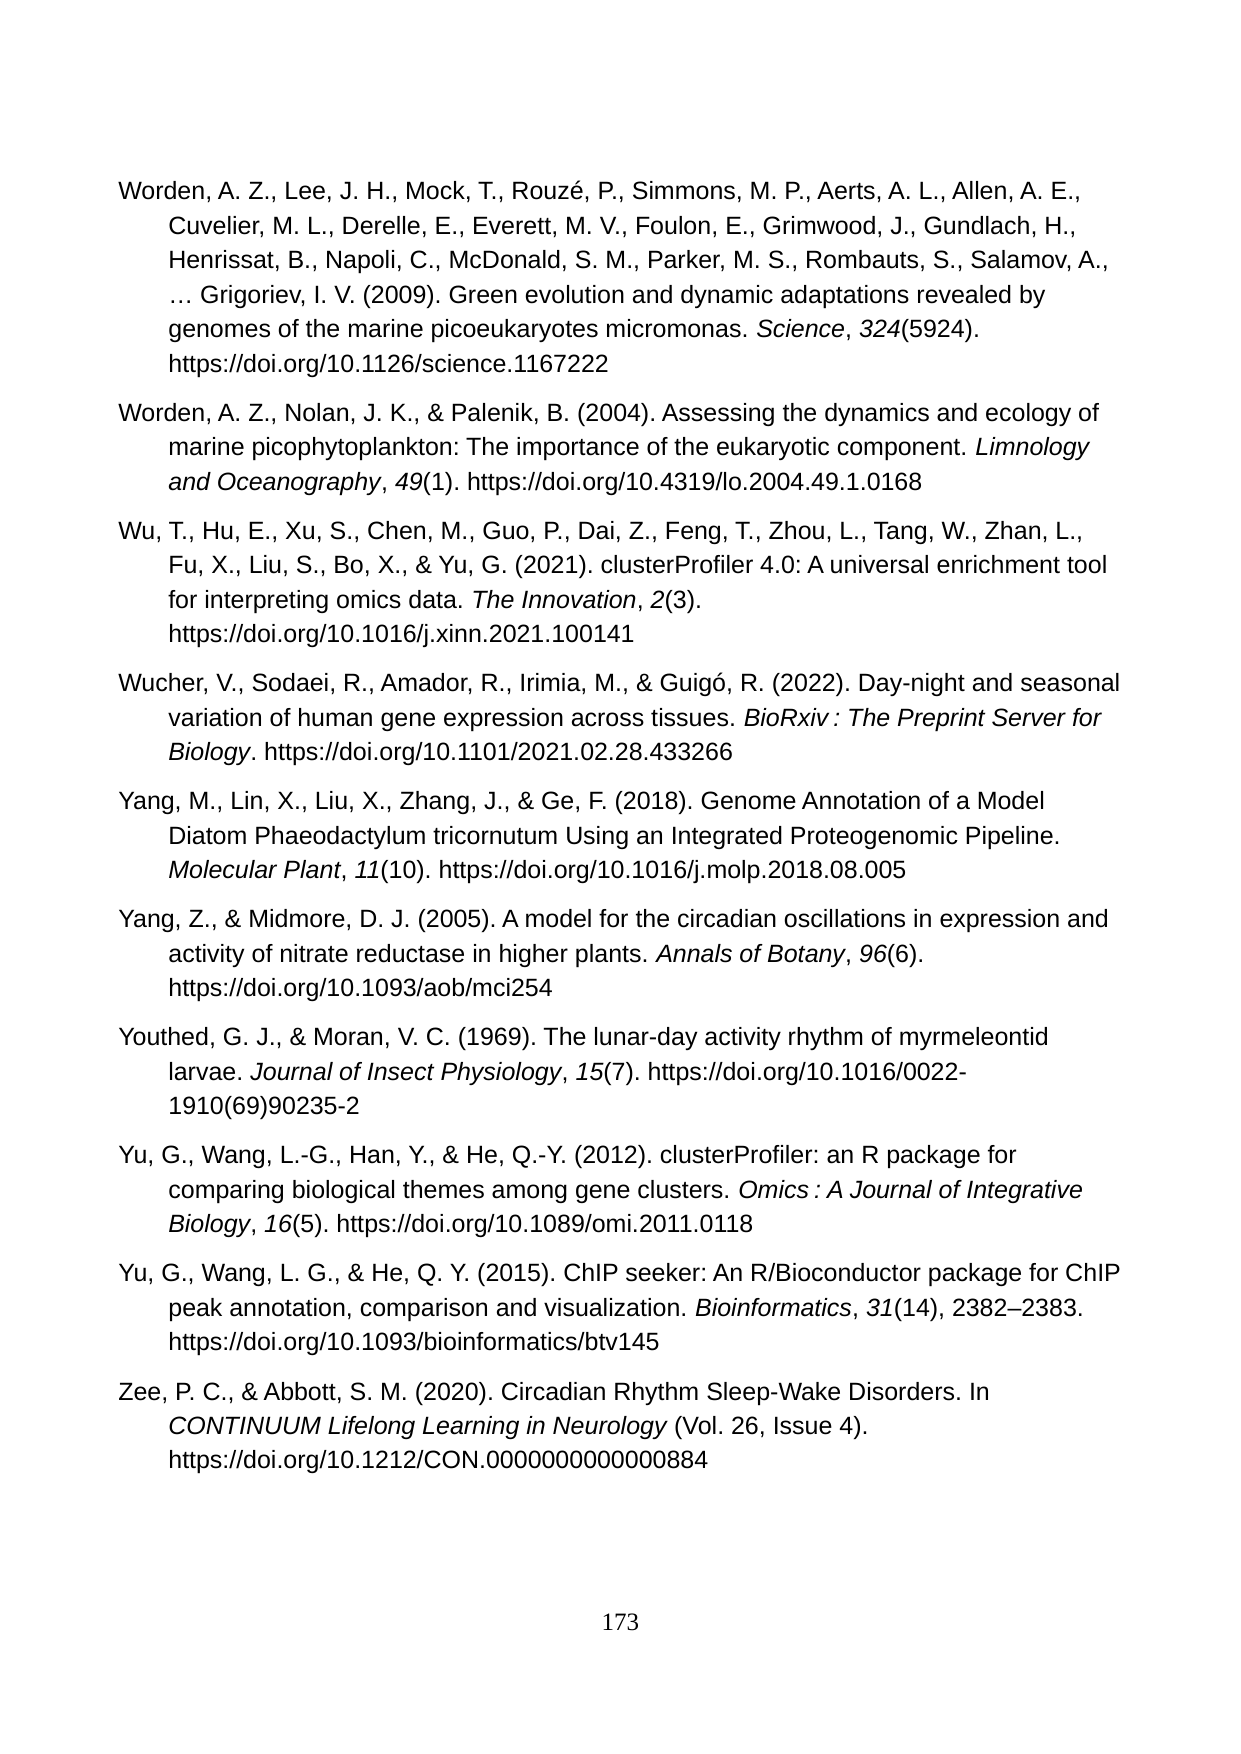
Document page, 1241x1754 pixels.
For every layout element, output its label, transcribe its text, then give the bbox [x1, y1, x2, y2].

text Wucher, V., Sodaei, R., Amador, R., Irimia, M., & Guigó, R. (2022). Day-night and seasonal variation of human gene expression across tissues. BioRxiv : The Preprint Server for Biology. https://doi.org/10.1101/2021.02.28.433266 [118, 668, 1122, 766]
text Youthed, G. J., & Moran, V. C. (1969). The lunar-day activity rhythm of myrmeleontid larvae. Journal of Insect Physiology, 15(7). https://doi.org/10.1016/0022-1910(69)90235-2 [118, 1022, 1122, 1120]
text Wu, T., Hu, E., Xu, S., Chen, M., Guo, P., Dai, Z., Feng, T., Zhou, L., Tang, W., Zhan, L., Fu, X., Liu, S., Bo, X., & Yu, G. (2021). clusterProfiler 4.0: A universal enrichment tool for interpreting omics data. The Innovation, 2(3). https://doi.org/10.1016/j.xinn.2021.100141 [118, 516, 1122, 648]
text Yu, G., Wang, L.-G., Han, Y., & He, Q.-Y. (2012). clusterProfiler: an R package for comparing biological themes among gene clusters. Omics : A Journal of Integrative Biology, 16(5). https://doi.org/10.1089/omi.2011.0118 [118, 1140, 1122, 1238]
text Worden, A. Z., Lee, J. H., Mock, T., Rouzé, P., Simmons, M. P., Aerts, A. L., Allen, A. E., Cuvelier, M. L., Derelle, E., Everett, M. V., Foulon, E., Grimwood, J., Gundlach, H., Henrissat, B., Napoli, C., McDonald, S. M., Parker, M. S., Rombauts, S., Salamov, A., … Grigoriev, I. V. (2009). Green evolution and dynamic adaptations revealed by genomes of the marine picoeukaryotes micromonas. Science, 324(5924). https://doi.org/10.1126/science.1167222 [118, 176, 1122, 377]
text Worden, A. Z., Nolan, J. K., & Palenik, B. (2004). Assessing the dynamics and ecology of marine picophytoplankton: The importance of the eukaryotic component. Limnology and Oceanography, 49(1). https://doi.org/10.4319/lo.2004.49.1.0168 [118, 398, 1122, 496]
text Yang, Z., & Midmore, D. J. (2005). A model for the circadian oscillations in expression and activity of nitrate reductase in higher plants. Annals of Botany, 96(6). https://doi.org/10.1093/aob/mci254 [118, 904, 1122, 1002]
text Yu, G., Wang, L. G., & He, Q. Y. (2015). ChIP seeker: An R/Bioconductor package for ChIP peak annotation, comparison and visualization. Bioinformatics, 31(14), 2382–2383. https://doi.org/10.1093/bioinformatics/btv145 [118, 1258, 1122, 1356]
text Yang, M., Lin, X., Liu, X., Zhang, J., & Ge, F. (2018). Genome Annotation of a Model Diatom Phaeodactylum tricornutum Using an Integrated Proteogenomic Pipeline. Molecular Plant, 11(10). https://doi.org/10.1016/j.molp.2018.08.005 [118, 786, 1122, 884]
text Zee, P. C., & Abbott, S. M. (2020). Circadian Rhythm Sleep-Wake Disorders. In CONTINUUM Lifelong Learning in Neurology (Vol. 26, Issue 4). https://doi.org/10.1212/CON.0000000000000884 [118, 1376, 1122, 1474]
